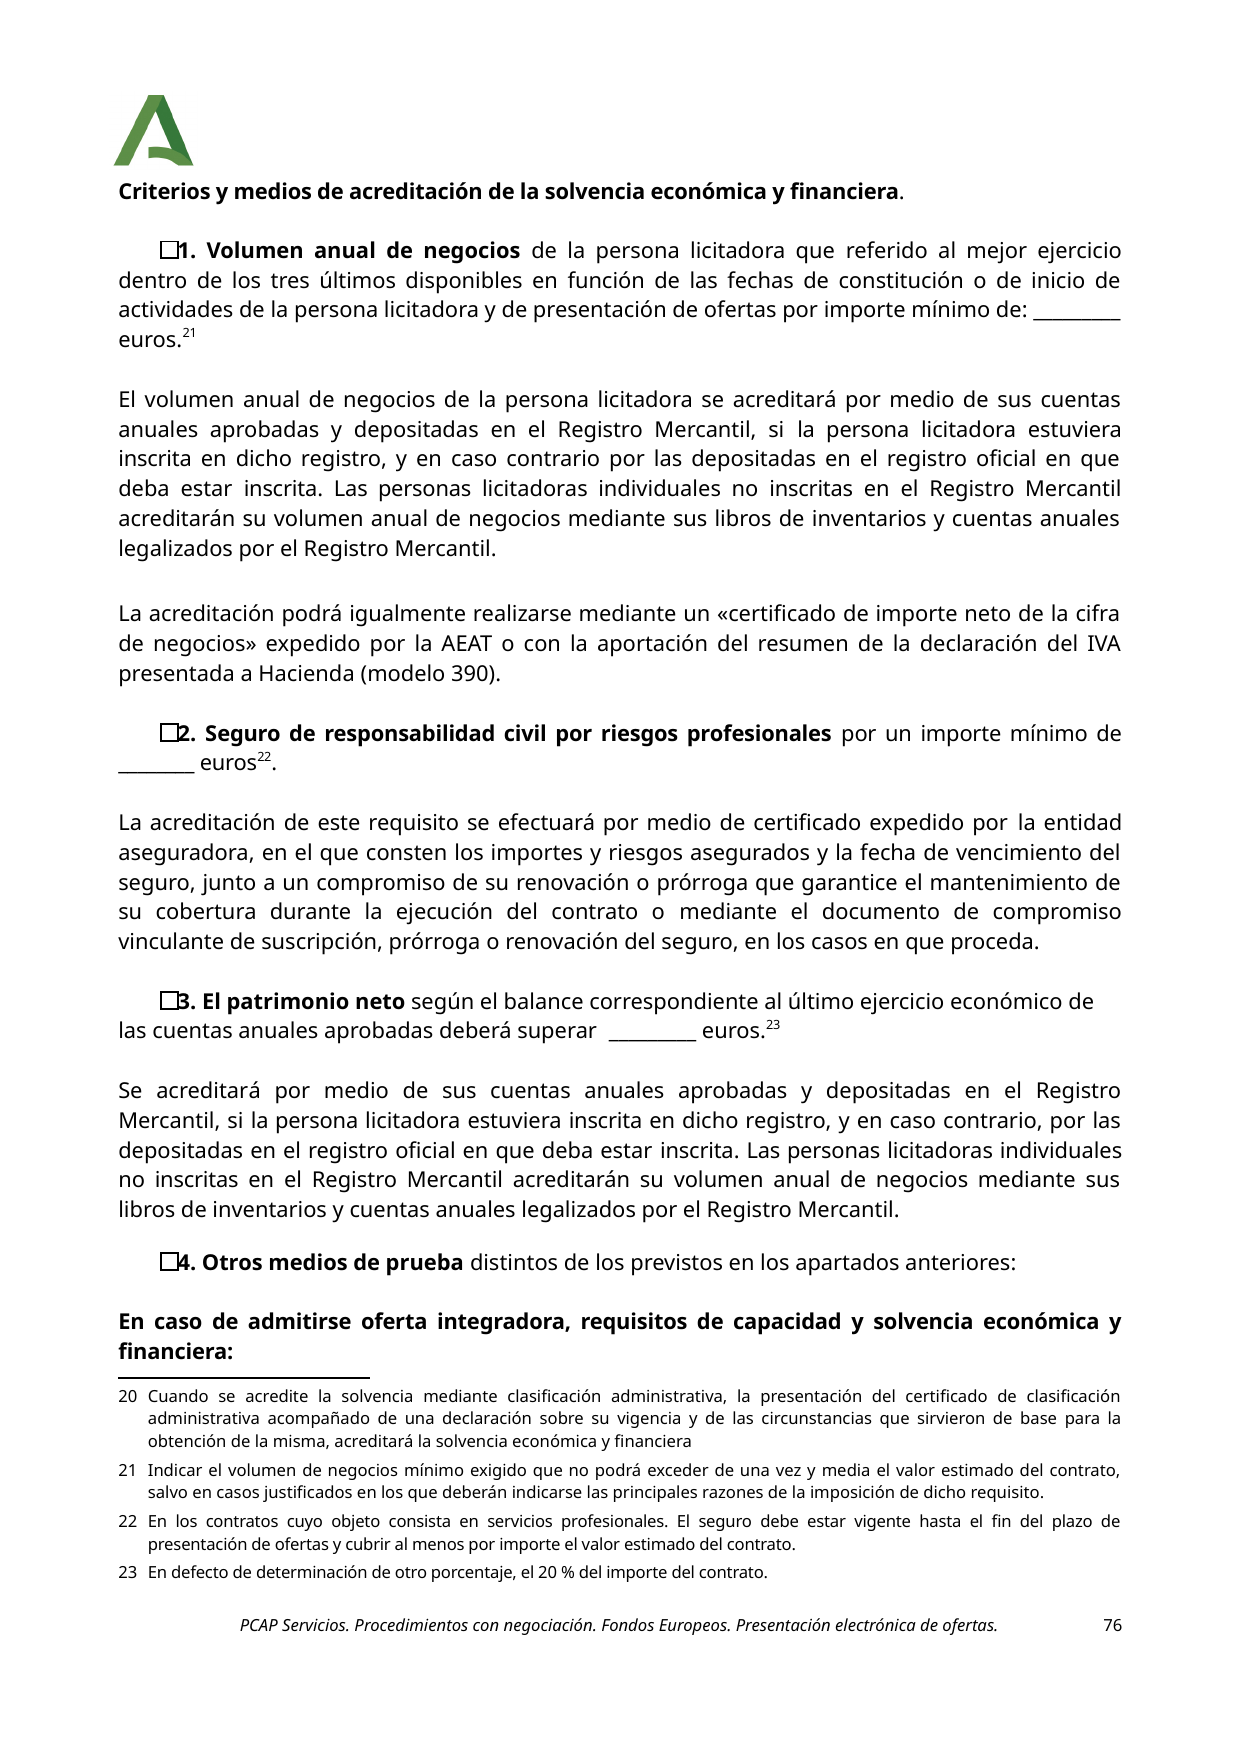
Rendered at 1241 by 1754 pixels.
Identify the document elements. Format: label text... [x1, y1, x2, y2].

text El volumen anual de negocios de la persona licitadora se acreditará por medio de sus cuentas anuales aprobadas y depositadas en el Registro Mercantil, si la persona licitadora estuviera inscrita en dicho registro, y en caso contrario por las depositadas en el registro oficial en que deba estar inscrita. Las personas licitadoras individuales no inscritas en el Registro Mercantil acreditarán su volumen anual de negocios mediante sus libros de inventarios y cuentas anuales legalizados por el Registro Mercantil. [118, 384, 1122, 563]
text 4. Otros medios de prueba distintos de los previstos en los apartados anteriores: [118, 1247, 1122, 1276]
text Indicar el volumen de negocios mínimo exigido que no podrá exceder de una vez y media el valor estimado del contrato, salvo en casos justificados en los que deberán indicarse las principales razones de la imposición de dicho requisito. [118, 1458, 1122, 1504]
text En caso de admitirse oferta integradora, requisitos de capacidad y solvencia económica y financiera: [118, 1306, 1122, 1366]
text 3. El patrimonio neto según el balance correspondiente al último ejercicio económico de las cuentas anuales aprobadas deberá superar _________ euros. [118, 986, 1122, 1045]
text En defecto de determinación de otro porcentaje, el 20 % del importe del contrato. [118, 1561, 1122, 1584]
text La acreditación de este requisito se efectuará por medio de certificado expedido por la entidad aseguradora, en el que consten los importes y riesgos asegurados y la fecha de vencimiento del seguro, junto a un compromiso de su renovación o prórroga que garantice el mantenimiento de su cobertura durante la ejecución del contrato o mediante el documento de compromiso vinculante de suscripción, prórroga o renovación del seguro, en los casos en que proceda. [118, 807, 1122, 956]
text Criterios y medios de acreditación de la solvencia económica y financiera. [118, 176, 1122, 206]
text Se acreditará por medio de sus cuentas anuales aprobadas y depositadas en el Registro Mercantil, si la persona licitadora estuviera inscrita en dicho registro, y en caso contrario, por las depositadas en el registro oficial en que deba estar inscrita. Las personas licitadoras individuales no inscritas en el Registro Mercantil acreditarán su volumen anual de negocios mediante sus libros de inventarios y cuentas anuales legalizados por el Registro Mercantil. [118, 1075, 1122, 1224]
picture [109, 91, 198, 170]
text La acreditación podrá igualmente realizarse mediante un «certificado de importe neto de la cifra de negocios» expedido por la AEAT o con la aportación del resumen de la declaración del IVA presentada a Hacienda (modelo 390). [118, 598, 1122, 688]
text 1. Volumen anual de negocios de la persona licitadora que referido al mejor ejercicio dentro de los tres últimos disponibles en función de las fechas de constitución o de inicio de actividades de la persona licitadora y de presentación de ofertas por importe mínimo de: _________ euros. [118, 235, 1122, 354]
text Cuando se acredite la solvencia mediante clasificación administrativa, la presentación del certificado de clasificación administrativa acompañado de una declaración sobre su vigencia y de las circunstancias que sirvieron de base para la obtención de la misma, acreditará la solvencia económica y financiera [118, 1384, 1122, 1452]
text En los contratos cuyo objeto consista en servicios profesionales. El seguro debe estar vigente hasta el fin del plazo de presentación de ofertas y cubrir al menos por importe el valor estimado del contrato. [118, 1509, 1122, 1555]
text 2. Seguro de responsabilidad civil por riesgos profesionales por un importe mínimo de ________ euros. [118, 717, 1122, 777]
